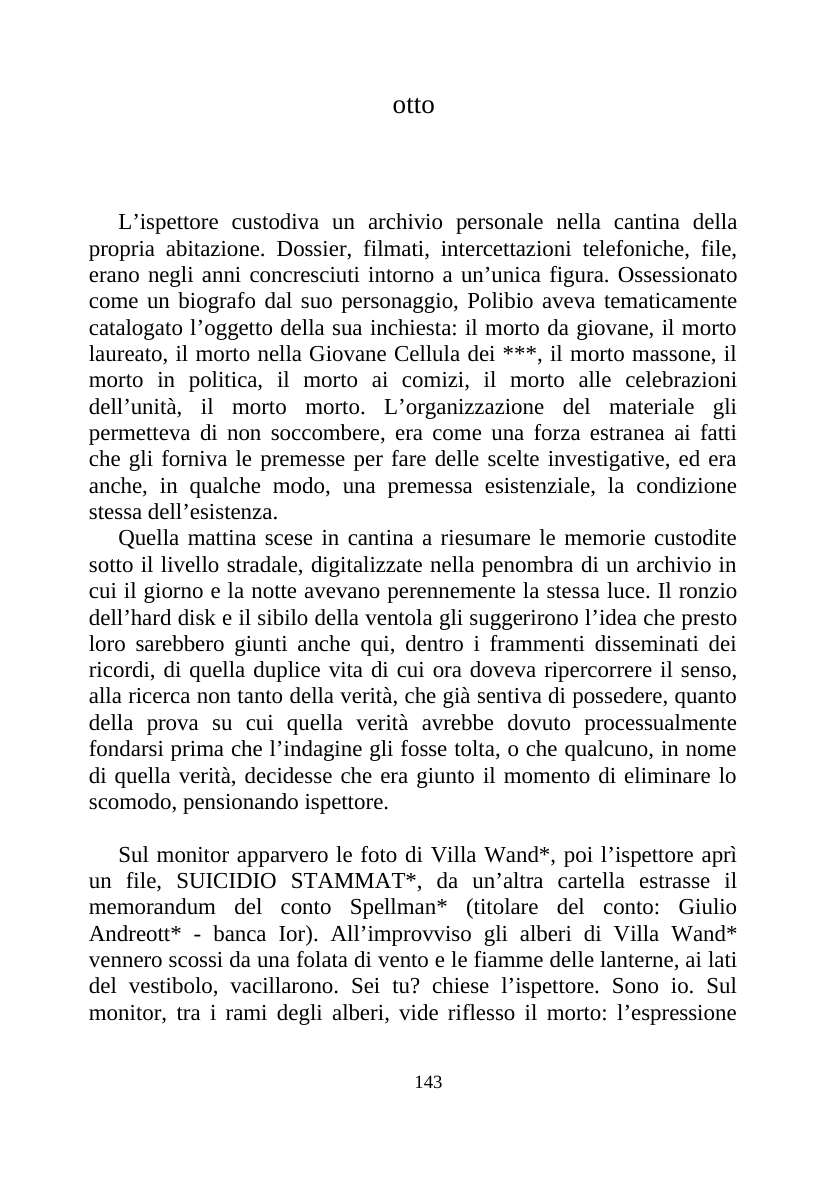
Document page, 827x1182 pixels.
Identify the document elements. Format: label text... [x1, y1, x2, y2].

text Sul monitor apparvero le foto di Villa Wand*, poi l’ispettore aprì un file, SUICIDIO STAMMAT*, da un’altra cartella estrasse il memorandum del conto Spellman* (titolare del conto: Giulio Andreott* - banca Ior). All’improvviso gli alberi di Villa Wand* vennero scossi da una folata di vento e le fiamme delle lanterne, ai lati del vestibolo, vacillarono. Sei tu? chiese l’ispettore. Sono io. Sul monitor, tra i rami degli alberi, vide riflesso il morto: l’espressione [89, 841, 738, 1025]
text otto [89, 88, 738, 120]
text Quella mattina scese in cantina a riesumare le memorie custodite sotto il livello stradale, digitalizzate nella penombra di un archivio in cui il giorno e la notte avevano perennemente la stessa luce. Il ronzio dell’hard disk e il sibilo della ventola gli suggerirono l’idea che presto loro sarebbero giunti anche qui, dentro i frammenti disseminati dei ricordi, di quella duplice vita di cui ora doveva ripercorrere il senso, alla ricerca non tanto della verità, che già sentiva di possedere, quanto della prova su cui quella verità avrebbe dovuto processualmente fondarsi prima che l’indagine gli fosse tolta, o che qualcuno, in nome di quella verità, decidesse che era giunto il momento di eliminare lo scomodo, pensionando ispettore. [89, 524, 738, 814]
text L’ispettore custodiva un archivio personale nella cantina della propria abitazione. Dossier, filmati, intercettazioni telefoniche, file, erano negli anni concresciuti intorno a un’unica figura. Ossessionato come un biografo dal suo personaggio, Polibio aveva tematicamente catalogato l’oggetto della sua inchiesta: il morto da giovane, il morto laureato, il morto nella Giovane Cellula dei ***, il morto massone, il morto in politica, il morto ai comizi, il morto alle celebrazioni dell’unità, il morto morto. L’organizzazione del materiale gli permetteva di non soccombere, era come una forza estranea ai fatti che gli forniva le premesse per fare delle scelte investigative, ed era anche, in qualche modo, una premessa esistenziale, la condizione stessa dell’esistenza. [89, 208, 738, 524]
